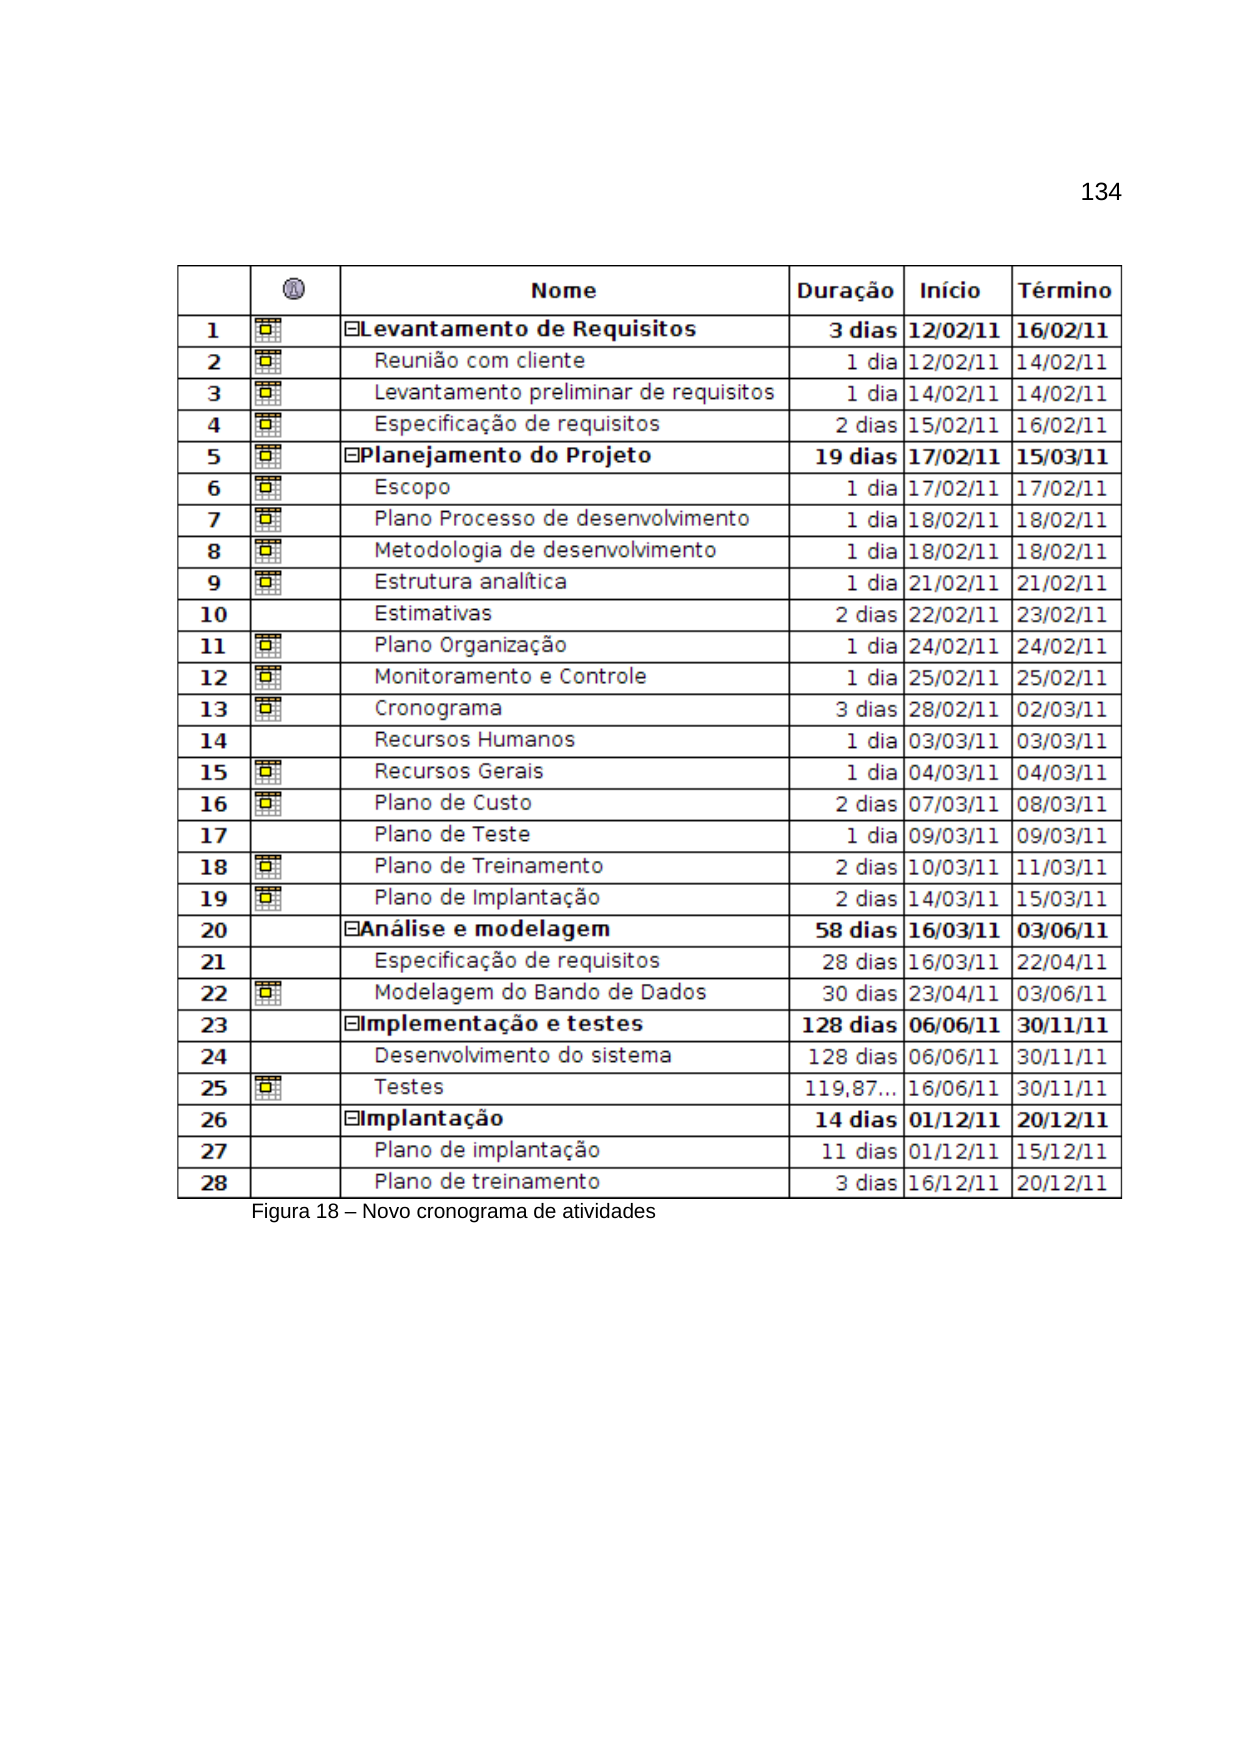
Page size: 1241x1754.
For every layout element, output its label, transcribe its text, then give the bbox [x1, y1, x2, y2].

text Figura 18 – Novo cronograma de atividades [177, 1199, 1122, 1223]
picture [177, 265, 1123, 1199]
